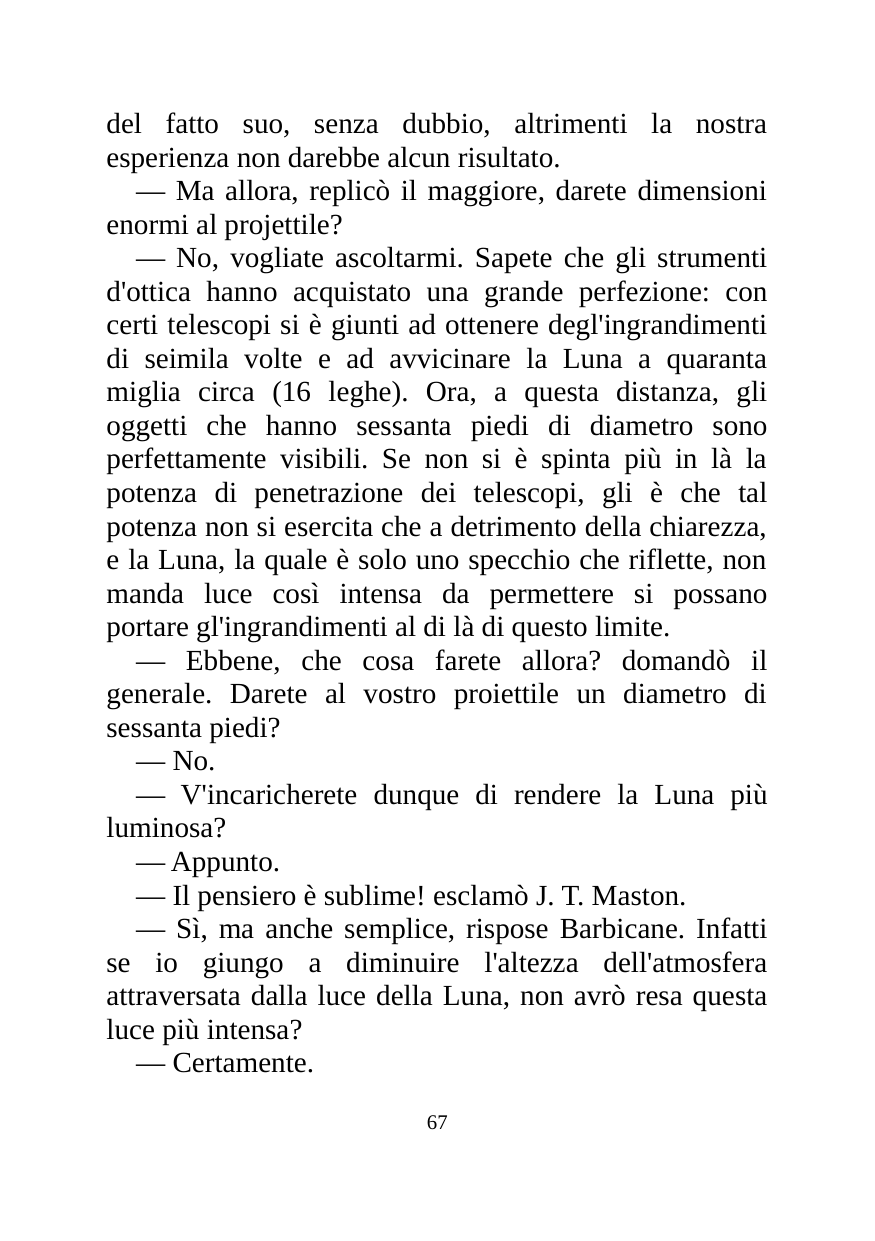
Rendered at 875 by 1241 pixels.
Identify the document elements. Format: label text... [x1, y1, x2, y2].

text del fatto suo, senza dubbio, altrimenti la nostra esperienza non darebbe alcun risultato. [106, 106, 768, 173]
text — V'incaricherete dunque di rendere la Luna più luminosa? [106, 777, 768, 844]
text — Appunto. [106, 844, 768, 878]
text — Certamente. [106, 1045, 768, 1079]
text — Sì, ma anche semplice, rispose Barbicane. Infatti se io giungo a diminuire l'altezza dell'atmosfera attraversata dalla luce della Luna, non avrò resa questa luce più intensa? [106, 911, 768, 1045]
text — Il pensiero è sublime! esclamò J. T. Maston. [106, 878, 768, 911]
text — Ebbene, che cosa farete allora? domandò il generale. Darete al vostro proiettile un diametro di sessanta piedi? [106, 643, 768, 743]
text — No. [106, 743, 768, 777]
text — Ma allora, replicò il maggiore, darete dimensioni enormi al projettile? [106, 173, 768, 240]
text — No, vogliate ascoltarmi. Sapete che gli strumenti d'ottica hanno acquistato una grande perfezione: con certi telescopi si è giunti ad ottenere degl'ingrandimenti di seimila volte e ad avvicinare la Luna a quaranta miglia circa (16 leghe). Ora, a questa distanza, gli oggetti che hanno sessanta piedi di diametro sono perfettamente visibili. Se non si è spinta più in là la potenza di penetrazione dei telescopi, gli è che tal potenza non si esercita che a detrimento della chiarezza, e la Luna, la quale è solo uno specchio che riflette, non manda luce così intensa da permettere si possano portare gl'ingrandimenti al di là di questo limite. [106, 240, 768, 643]
